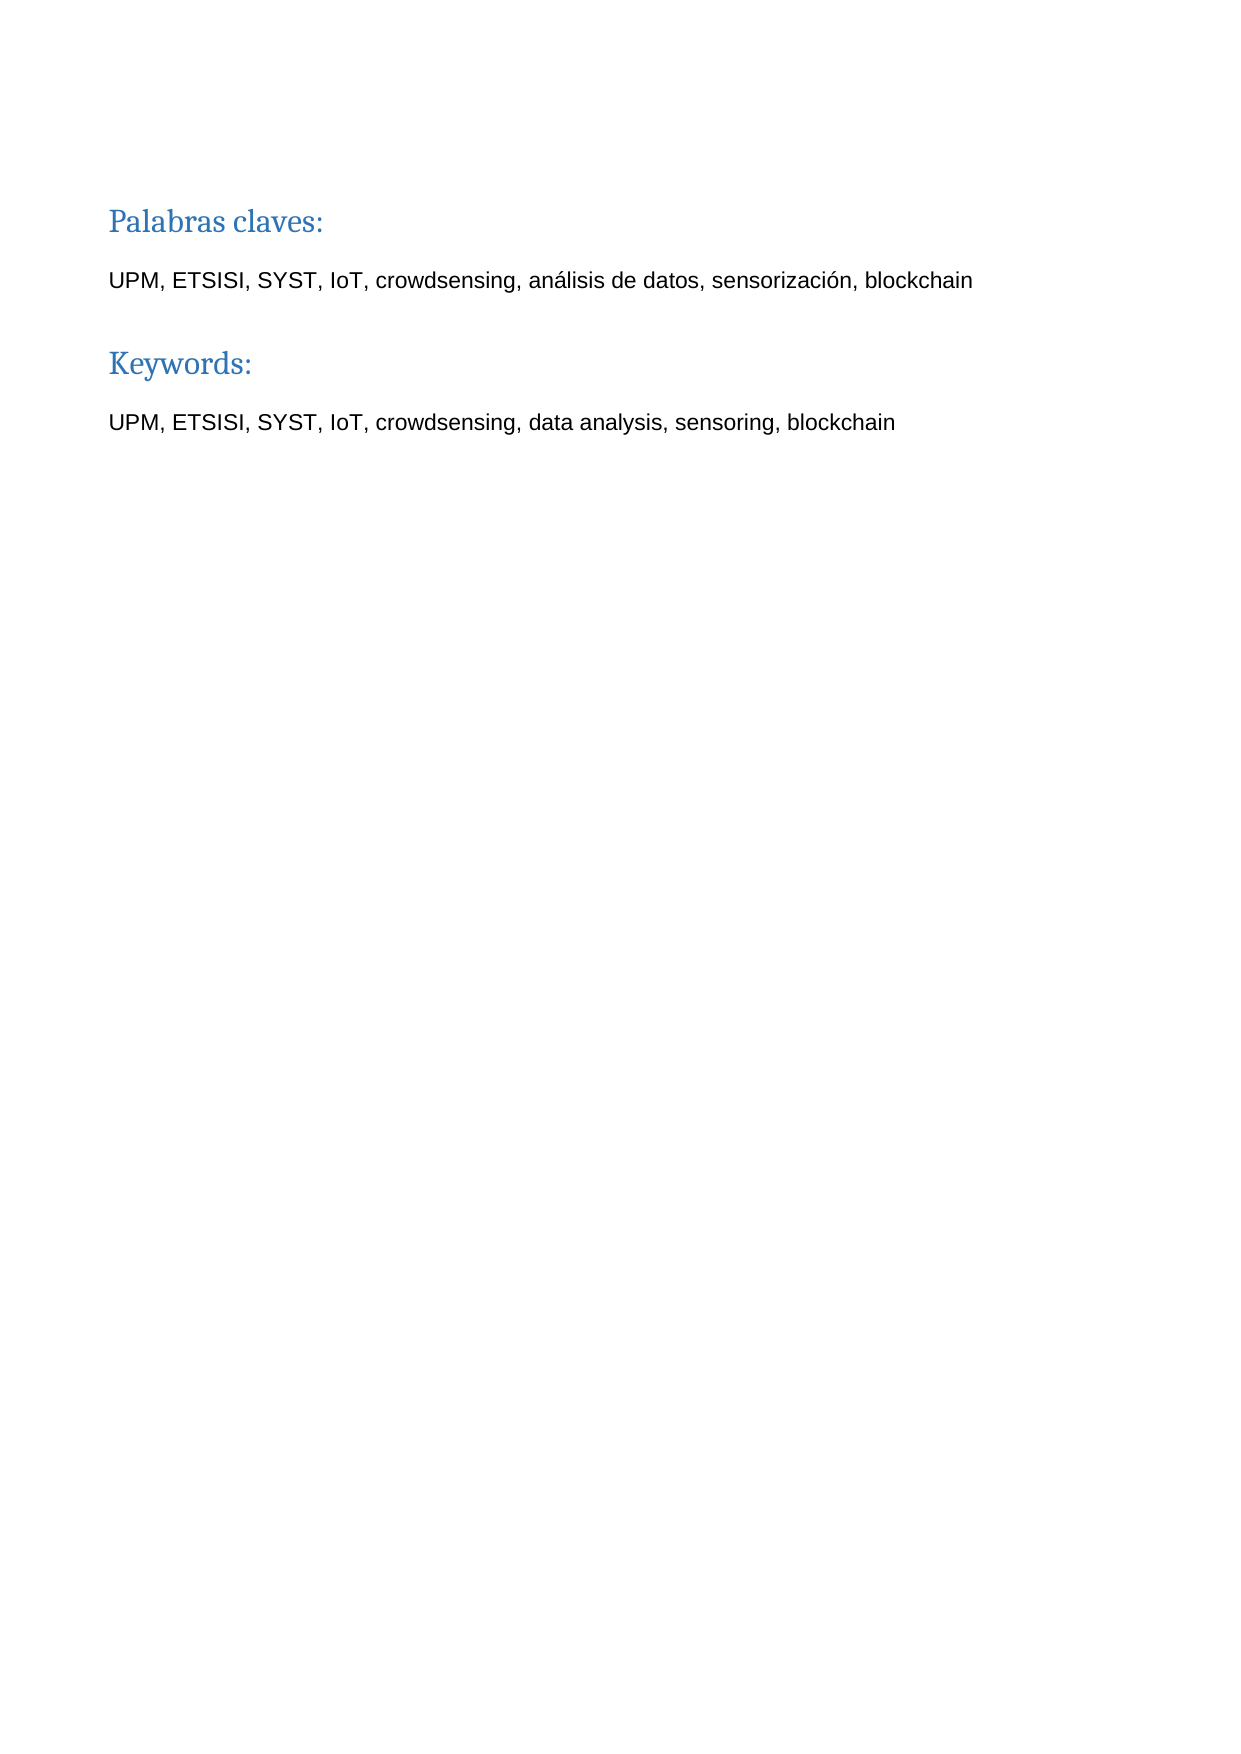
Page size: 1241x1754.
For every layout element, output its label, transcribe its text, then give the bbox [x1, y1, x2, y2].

subtitle Palabras claves: [108, 202, 1142, 241]
text UPM, ETSISI, SYST, IoT, crowdsensing, análisis de datos, sensorización, blockchain [108, 267, 1142, 293]
subtitle Keywords: [108, 344, 1142, 383]
text UPM, ETSISI, SYST, IoT, crowdsensing, data analysis, sensoring, blockchain [108, 409, 1142, 436]
